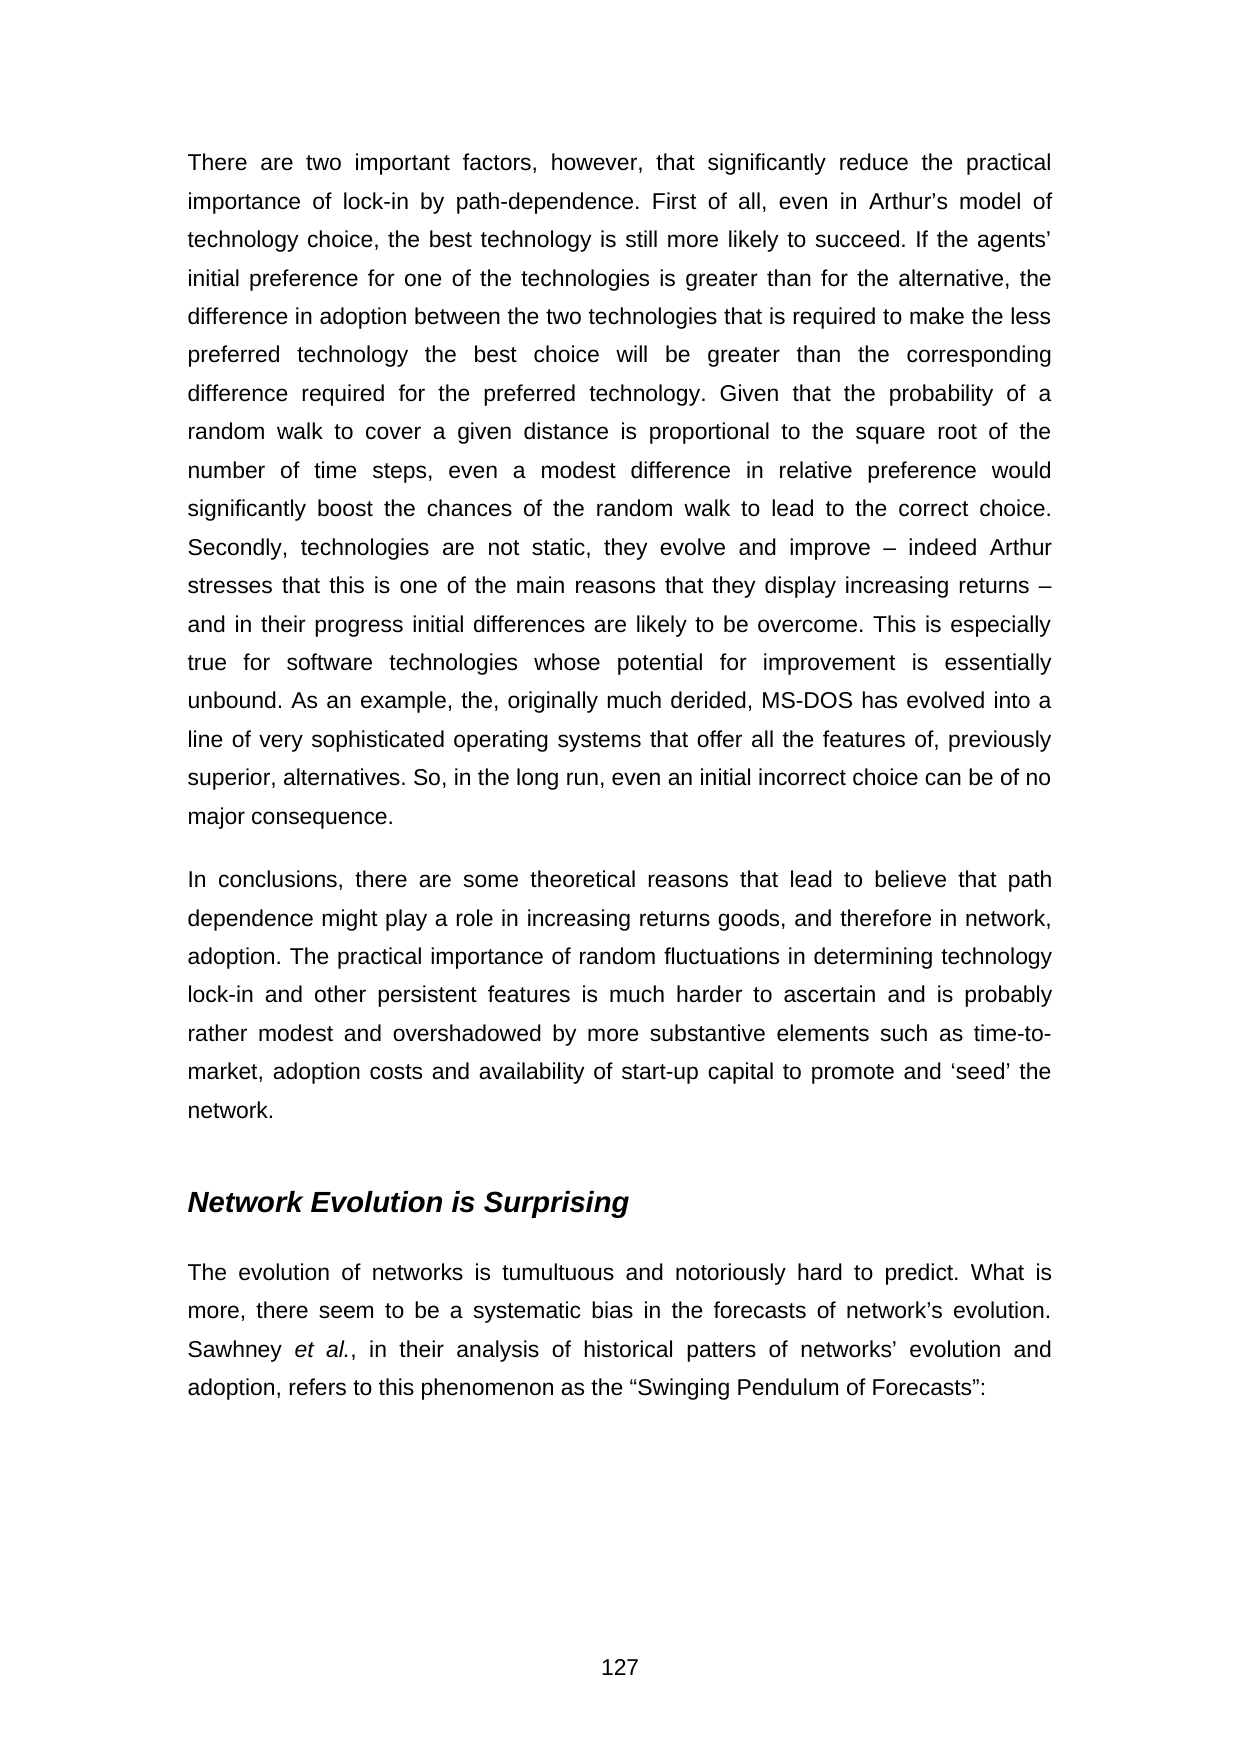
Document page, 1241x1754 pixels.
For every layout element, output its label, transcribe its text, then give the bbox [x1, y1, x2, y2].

subtitle Network Evolution is Surprising [187, 1186, 1053, 1218]
text In conclusions, there are some theoretical reasons that lead to believe that path dependence might play a role in increasing returns goods, and therefore in network, adoption. The practical importance of random fluctuations in determining technology lock-in and other persistent features is much harder to ascertain and is probably rather modest and overshadowed by more substantive elements such as time-to-market, adoption costs and availability of start-up capital to promote and ‘seed’ the network. [187, 867, 1053, 1123]
text The evolution of networks is tumultuous and notoriously hard to predict. What is more, there seem to be a systematic bias in the forecasts of network’s evolution. Sawhney et al., in their analysis of historical patters of networks’ evolution and adoption, refers to this phenomenon as the “Swinging Pendulum of Forecasts”: [187, 1260, 1053, 1401]
text There are two important factors, however, that significantly reduce the practical importance of lock-in by path-dependence. First of all, even in Arthur’s model of technology choice, the best technology is still more likely to succeed. If the agents’ initial preference for one of the technologies is greater than for the alternative, the difference in adoption between the two technologies that is required to make the less preferred technology the best choice will be greater than the corresponding difference required for the preferred technology. Given that the probability of a random walk to cover a given distance is proportional to the square root of the number of time steps, even a modest difference in relative preference would significantly boost the chances of the random walk to lead to the correct choice. Secondly, technologies are not static, they evolve and improve – indeed Arthur stresses that this is one of the main reasons that they display increasing returns – and in their progress initial differences are likely to be overcome. This is especially true for software technologies whose potential for improvement is essentially unbound. As an example, the, originally much derided, MS-DOS has evolved into a line of very sophisticated operating systems that offer all the features of, previously superior, alternatives. So, in the long run, even an initial incorrect choice can be of no major consequence. [187, 150, 1053, 829]
